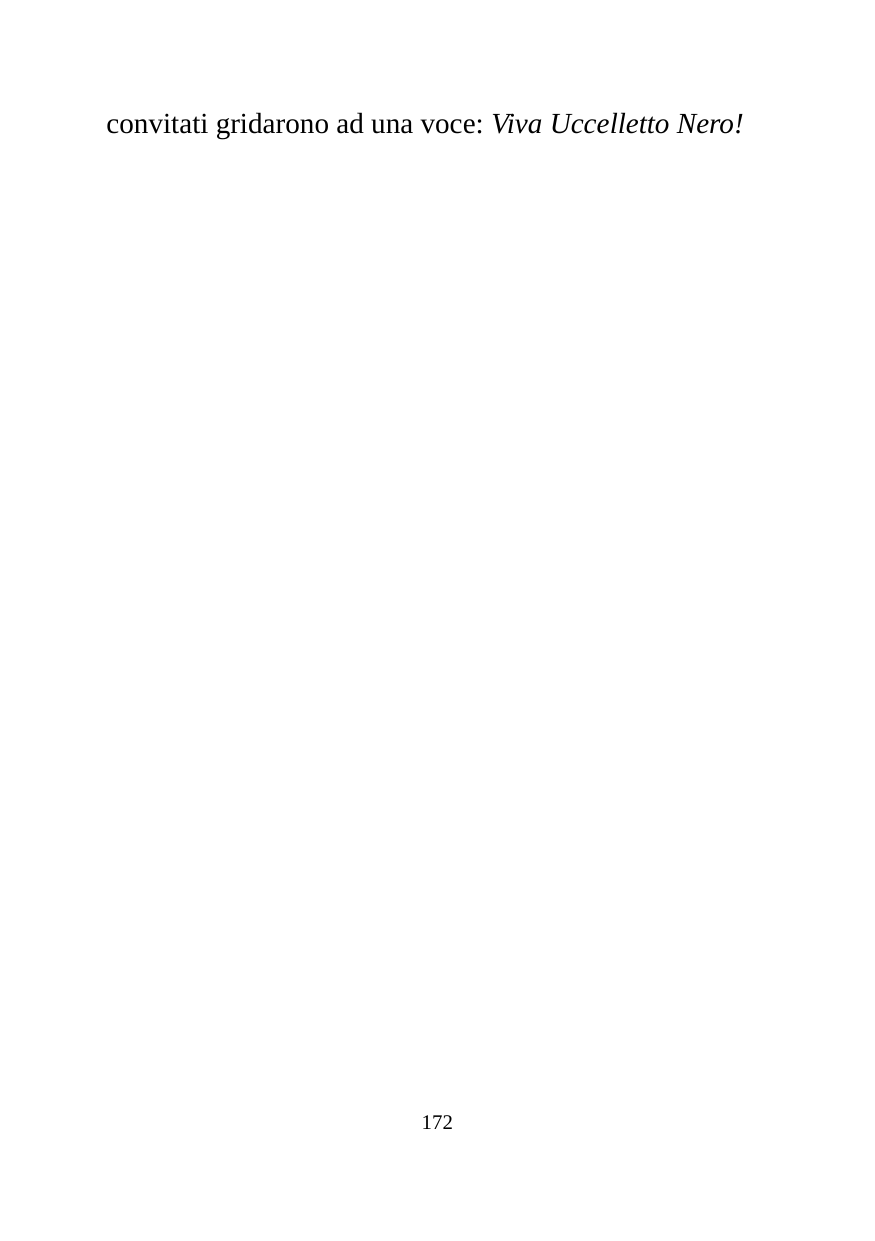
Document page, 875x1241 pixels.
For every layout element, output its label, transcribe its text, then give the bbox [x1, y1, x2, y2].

text convitati gridarono ad una voce: Viva Uccelletto Nero! [106, 106, 768, 140]
